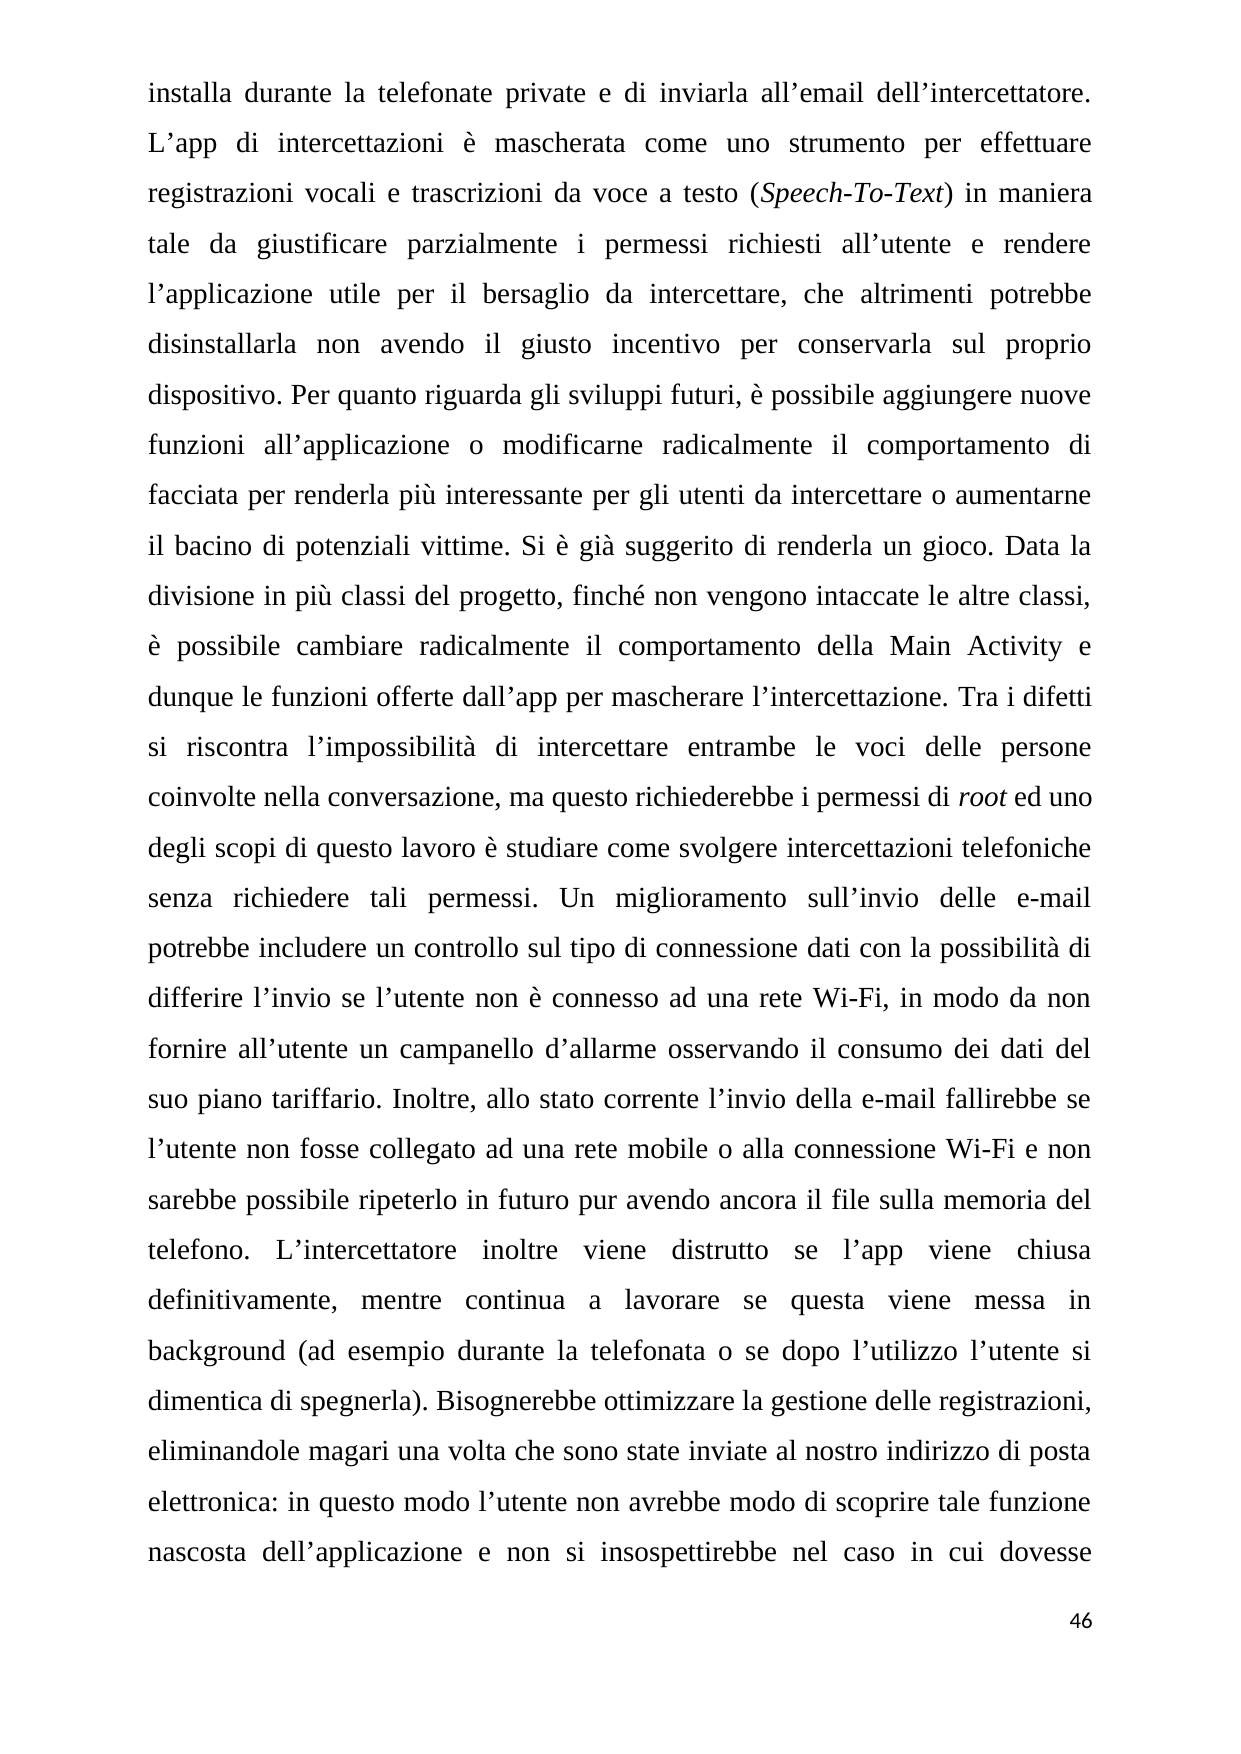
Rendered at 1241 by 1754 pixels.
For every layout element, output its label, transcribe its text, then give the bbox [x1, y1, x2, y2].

text installa durante la telefonate private e di inviarla all’email dell’intercettatore. L’app di intercettazioni è mascherata come uno strumento per effettuare registrazioni vocali e trascrizioni da voce a testo (Speech-To-Text) in maniera tale da giustificare parzialmente i permessi richiesti all’utente e rendere l’applicazione utile per il bersaglio da intercettare, che altrimenti potrebbe disinstallarla non avendo il giusto incentivo per conservarla sul proprio dispositivo. Per quanto riguarda gli sviluppi futuri, è possibile aggiungere nuove funzioni all’applicazione o modificarne radicalmente il comportamento di facciata per renderla più interessante per gli utenti da intercettare o aumentarne il bacino di potenziali vittime. Si è già suggerito di renderla un gioco. Data la divisione in più classi del progetto, finché non vengono intaccate le altre classi, è possibile cambiare radicalmente il comportamento della Main Activity e dunque le funzioni offerte dall’app per mascherare l’intercettazione. Tra i difetti si riscontra l’impossibilità di intercettare entrambe le voci delle persone coinvolte nella conversazione, ma questo richiederebbe i permessi di root ed uno degli scopi di questo lavoro è studiare come svolgere intercettazioni telefoniche senza richiedere tali permessi. Un miglioramento sull’invio delle e-mail potrebbe includere un controllo sul tipo di connessione dati con la possibilità di differire l’invio se l’utente non è connesso ad una rete Wi-Fi, in modo da non fornire all’utente un campanello d’allarme osservando il consumo dei dati del suo piano tariffario. Inoltre, allo stato corrente l’invio della e-mail fallirebbe se l’utente non fosse collegato ad una rete mobile o alla connessione Wi-Fi e non sarebbe possibile ripeterlo in futuro pur avendo ancora il file sulla memoria del telefono. L’intercettatore inoltre viene distrutto se l’app viene chiusa definitivamente, mentre continua a lavorare se questa viene messa in background (ad esempio durante la telefonata o se dopo l’utilizzo l’utente si dimentica di spegnerla). Bisognerebbe ottimizzare la gestione delle registrazioni, eliminandole magari una volta che sono state inviate al nostro indirizzo di posta elettronica: in questo modo l’utente non avrebbe modo di scoprire tale funzione nascosta dell’applicazione e non si insospettirebbe nel caso in cui dovesse [148, 75, 1092, 1568]
